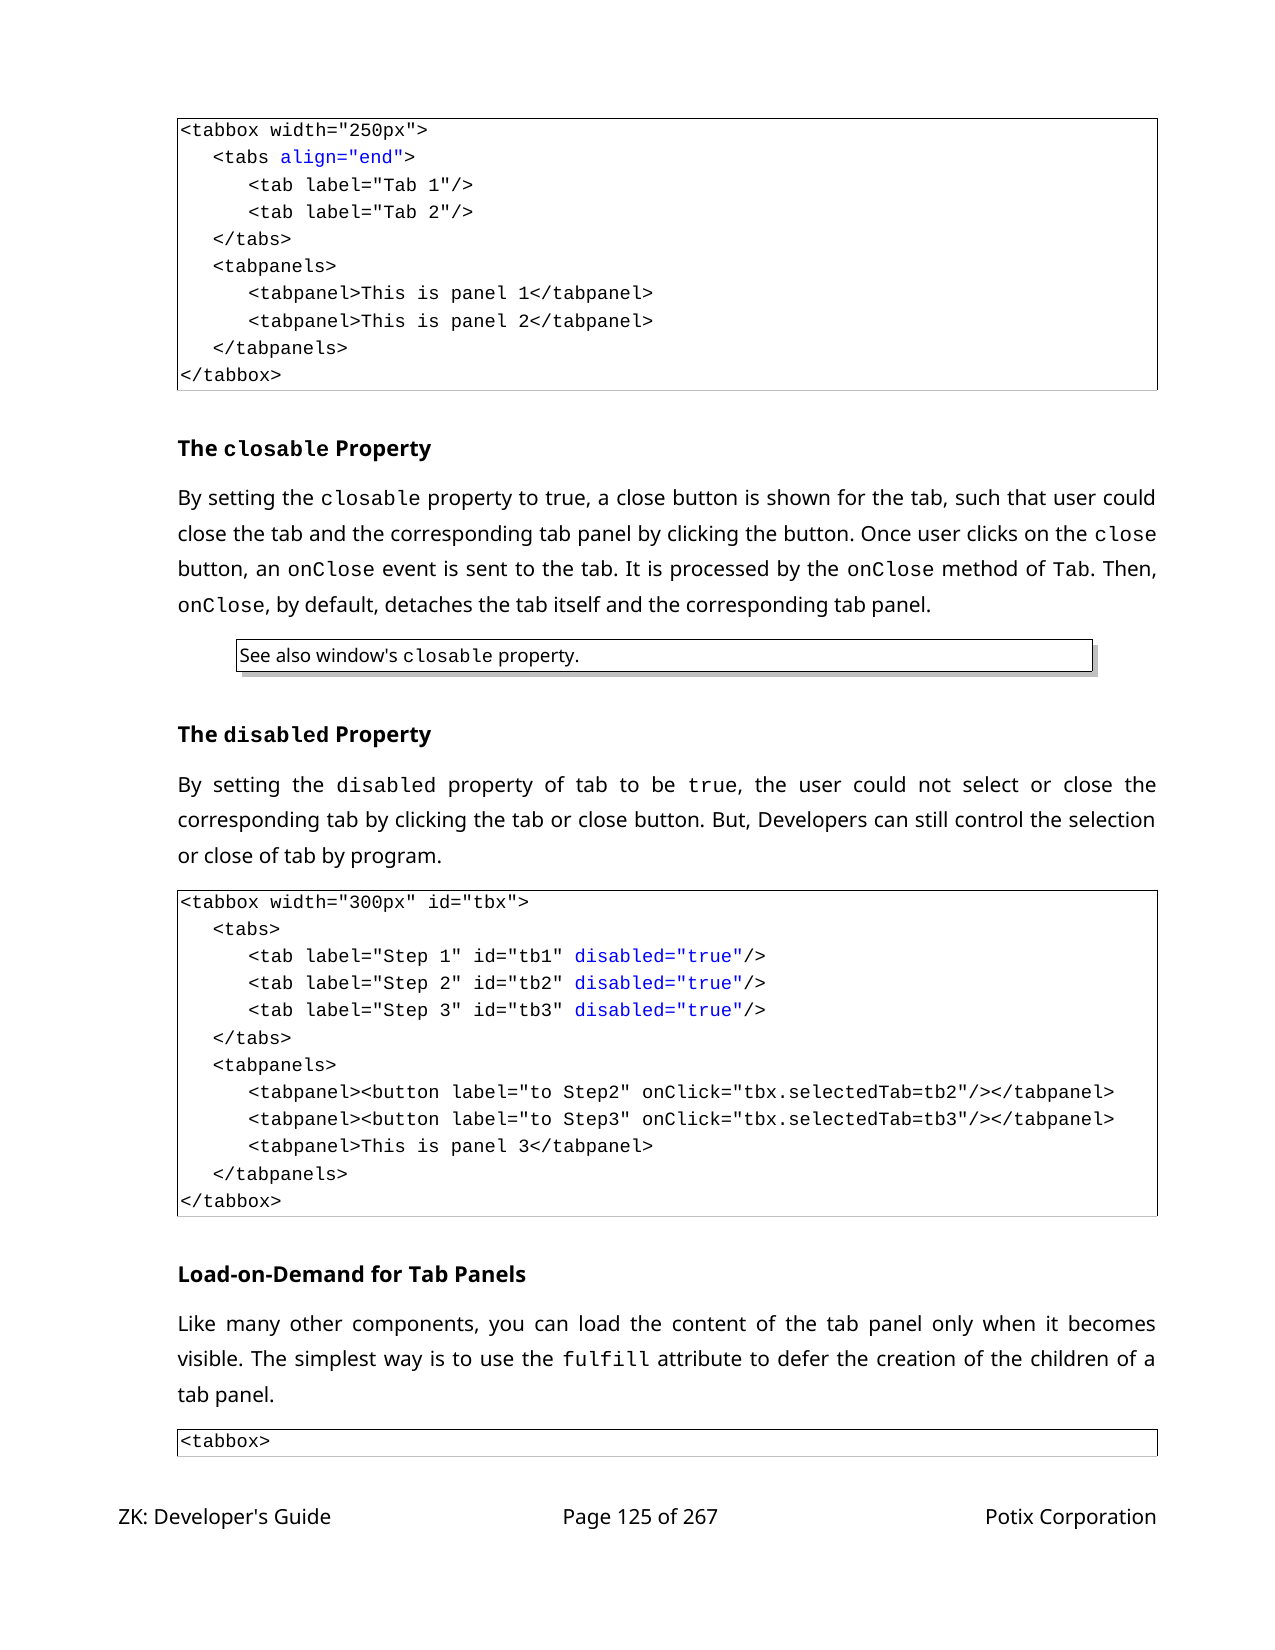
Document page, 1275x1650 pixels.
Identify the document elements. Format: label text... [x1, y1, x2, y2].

text <tabpanel>This is panel 3</tabpanel> [178, 1134, 1157, 1158]
text By setting the disabled property of tab to be true, the user could not select or close the corresponding tab by clicking the tab or close button. But, Developers can still control the selection or close of tab by program. [177, 770, 1157, 869]
text <tabpanels> [178, 254, 1157, 278]
text <tabbox> [178, 1430, 1157, 1456]
text <tab label="Tab 1"/> [178, 172, 1157, 197]
text <tabpanel>This is panel 2</tabpanel> [178, 308, 1157, 333]
text <tabs align="end"> [178, 145, 1157, 169]
text By setting the closable property to true, a close button is shown for the tab, such that user could close the tab and the corresponding tab panel by clicking the button. Once user clicks on the close button, an onClose event is sent to the tab. It is processed by the onClose method of Tab. Then, onClose, by default, detaches the tab itself and the corresponding tab panel. [177, 483, 1157, 618]
subtitle The closable Property [177, 433, 1157, 463]
text <tabpanels> [178, 1053, 1157, 1077]
text <tabs> [178, 917, 1157, 941]
text </tabpanels> [178, 336, 1157, 360]
text <tabpanel>This is panel 1</tabpanel> [178, 281, 1157, 306]
text <tab label="Step 3" id="tb3" disabled="true"/> [178, 998, 1157, 1023]
text See also window's closable property. [237, 640, 1092, 671]
text <tabbox width="250px"> [178, 119, 1157, 142]
text <tabpanel><button label="to Step2" onClick="tbx.selectedTab=tb2"/></tabpanel> [178, 1080, 1157, 1104]
text </tabs> [178, 227, 1157, 251]
text <tabpanel><button label="to Step3" onClick="tbx.selectedTab=tb3"/></tabpanel> [178, 1107, 1157, 1131]
text </tabbox> [178, 363, 1157, 390]
text <tab label="Step 1" id="tb1" disabled="true"/> [178, 944, 1157, 968]
text </tabpanels> [178, 1161, 1157, 1186]
text <tab label="Step 2" id="tb2" disabled="true"/> [178, 971, 1157, 995]
text <tab label="Tab 2"/> [178, 200, 1157, 224]
text <tabbox width="300px" id="tbx"> [178, 891, 1157, 914]
subtitle The disabled Property [177, 719, 1157, 749]
text Like many other components, you can load the content of the tab panel only when it becomes visible. The simplest way is to use the fulfill attribute to defer the creation of the children of a tab panel. [177, 1309, 1157, 1408]
subtitle Load-on-Demand for Tab Panels [177, 1258, 1157, 1288]
text </tabbox> [178, 1189, 1157, 1216]
text </tabs> [178, 1026, 1157, 1050]
